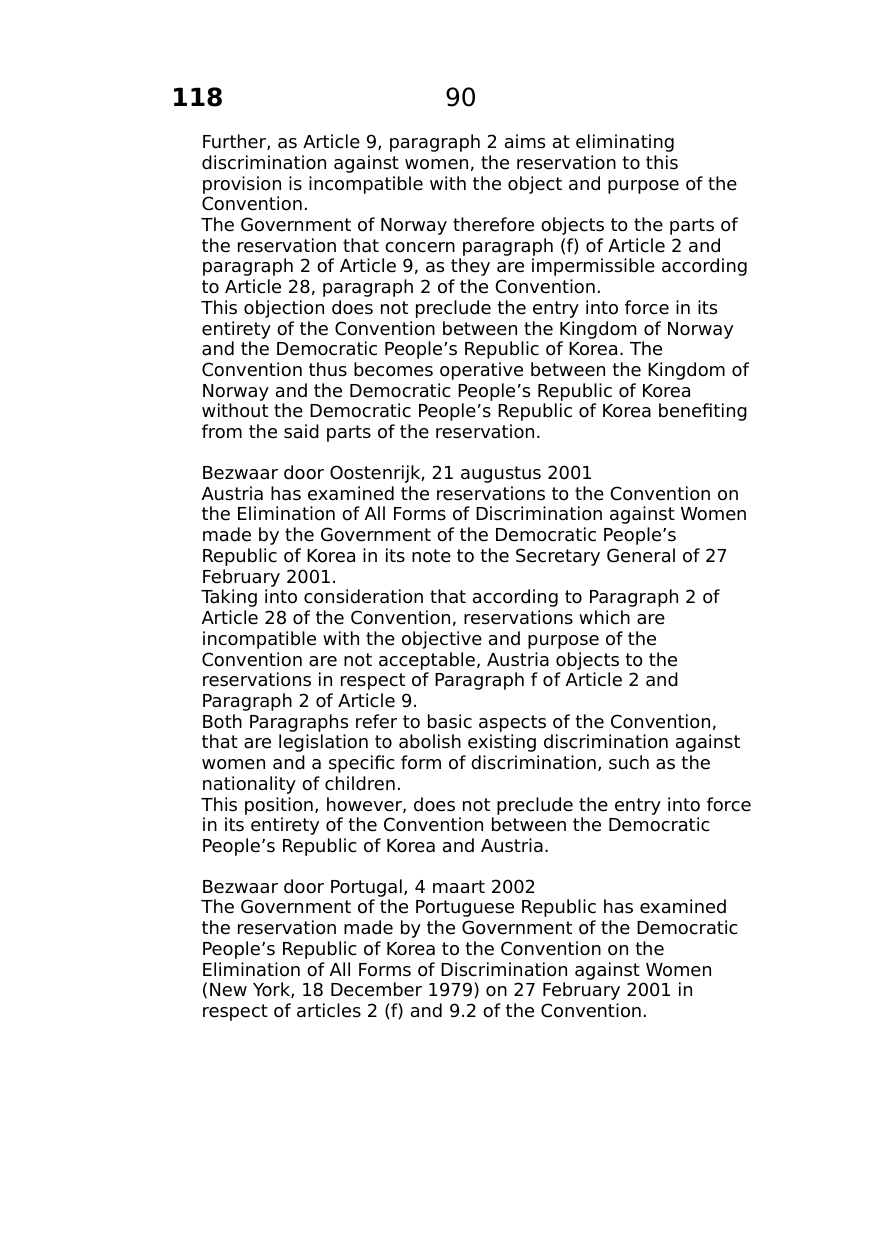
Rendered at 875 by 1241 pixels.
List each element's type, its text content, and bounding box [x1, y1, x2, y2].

text Bezwaar door Portugal, 4 maart 2002 [201, 877, 756, 897]
text Further, as Article 9, paragraph 2 aims at eliminating discrimination against women, the reservation to this provision is incompatible with the object and purpose of the Convention. [201, 132, 756, 215]
text Austria has examined the reservations to the Convention on the Elimination of All Forms of Discrimination against Women made by the Government of the Democratic People’s Republic of Korea in its note to the Secretary General of 27 February 2001. [201, 483, 756, 587]
text Both Paragraphs refer to basic aspects of the Convention, that are legislation to abolish existing discrimination against women and a specific form of discrimination, such as the nationality of children. [201, 712, 756, 794]
text The Government of the Portuguese Republic has examined the reservation made by the Government of the Democratic People’s Republic of Korea to the Convention on the Elimination of All Forms of Discrimination against Women (New York, 18 December 1979) on 27 February 2001 in respect of articles 2 (f) and 9.2 of the Convention. [201, 897, 756, 1022]
text This objection does not preclude the entry into force in its entirety of the Convention between the Kingdom of Norway and the Democratic People’s Republic of Korea. The Convention thus becomes operative between the Kingdom of Norway and the Democratic People’s Republic of Korea without the Democratic People’s Republic of Korea benefiting from the said parts of the reservation. [201, 298, 756, 443]
text Taking into consideration that according to Paragraph 2 of Article 28 of the Convention, reservations which are incompatible with the objective and purpose of the Convention are not acceptable, Austria objects to the reservations in respect of Paragraph f of Article 2 and Paragraph 2 of Article 9. [201, 587, 756, 712]
text Bezwaar door Oostenrijk, 21 augustus 2001 [201, 463, 756, 483]
text The Government of Norway therefore objects to the parts of the reservation that concern paragraph (f) of Article 2 and paragraph 2 of Article 9, as they are impermissible according to Article 28, paragraph 2 of the Convention. [201, 215, 756, 298]
text This position, however, does not preclude the entry into force in its entirety of the Convention between the Democratic People’s Republic of Korea and Austria. [201, 794, 756, 857]
